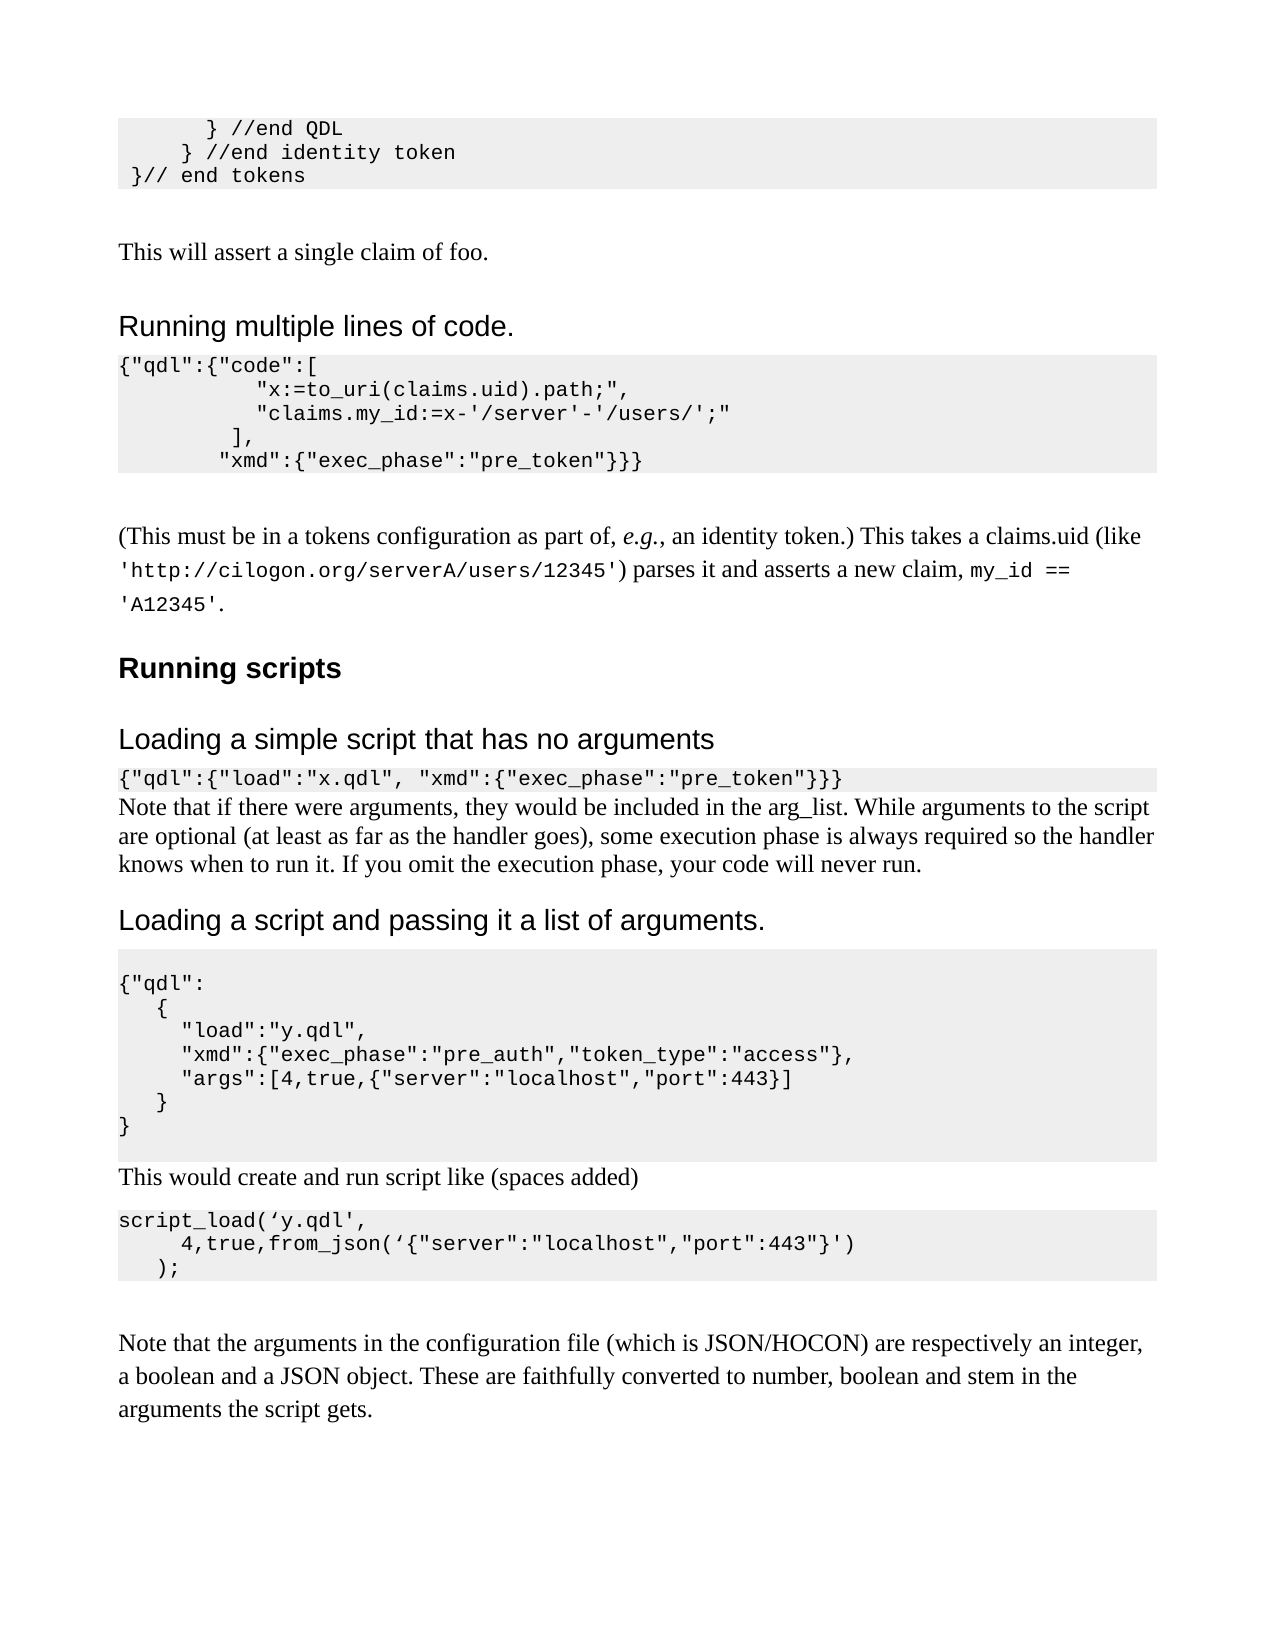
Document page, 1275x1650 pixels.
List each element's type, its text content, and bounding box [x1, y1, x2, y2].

text 4,true,from_json(‘{"server":"localhost","port":443"}') [118, 1233, 1157, 1257]
text "load":"y.qdl", [118, 1020, 1157, 1044]
text script_load(‘y.qdl', [118, 1210, 1157, 1233]
text { [118, 997, 1157, 1020]
text "x:=to_uri(claims.uid).path;", [118, 379, 1157, 403]
text "claims.my_id:=x-'/server'-'/users/';" [118, 403, 1157, 426]
subtitle Loading a simple script that has no arguments [118, 722, 1157, 756]
text } [118, 1115, 1157, 1138]
text This will assert a single claim of foo. [118, 237, 1157, 265]
text Note that the arguments in the configuration file (which is JSON/HOCON) are respectively an integer, a boolean and a JSON object. These are faithfully converted to number, boolean and stem in the arguments the script gets. [118, 1328, 1157, 1423]
text } //end identity token [118, 142, 1157, 165]
text This would create and run script like (spaces added) [118, 1162, 1157, 1191]
subtitle Loading a script and passing it a list of arguments. [118, 903, 1157, 937]
text }// end tokens [118, 165, 1157, 189]
text } [118, 1091, 1157, 1115]
text {"qdl":{"load":"x.qdl", "xmd":{"exec_phase":"pre_token"}}} [118, 768, 1157, 792]
text {"qdl":{"code":[ [118, 355, 1157, 379]
subtitle Running scripts [118, 651, 1157, 685]
text (This must be in a tokens configuration as part of, e.g., an identity token.) This takes a claims.uid (like 'http://cilogon.org/serverA/users/12345') parses it and asserts a new claim, my_id == 'A12345'. [118, 521, 1157, 618]
text ); [118, 1257, 1157, 1281]
text } //end QDL [118, 118, 1157, 142]
text Note that if there were arguments, they would be included in the arg_list. While arguments to the script are optional (at least as far as the handler goes), some execution phase is always required so the handler knows when to run it. If you omit the execution phase, your code will never run. [118, 792, 1157, 878]
text "xmd":{"exec_phase":"pre_auth","token_type":"access"}, [118, 1044, 1157, 1068]
text {"qdl": [118, 973, 1157, 997]
subtitle Running multiple lines of code. [118, 309, 1157, 343]
text "args":[4,true,{"server":"localhost","port":443}] [118, 1068, 1157, 1091]
text "xmd":{"exec_phase":"pre_token"}}} [118, 450, 1157, 473]
text ], [118, 426, 1157, 450]
